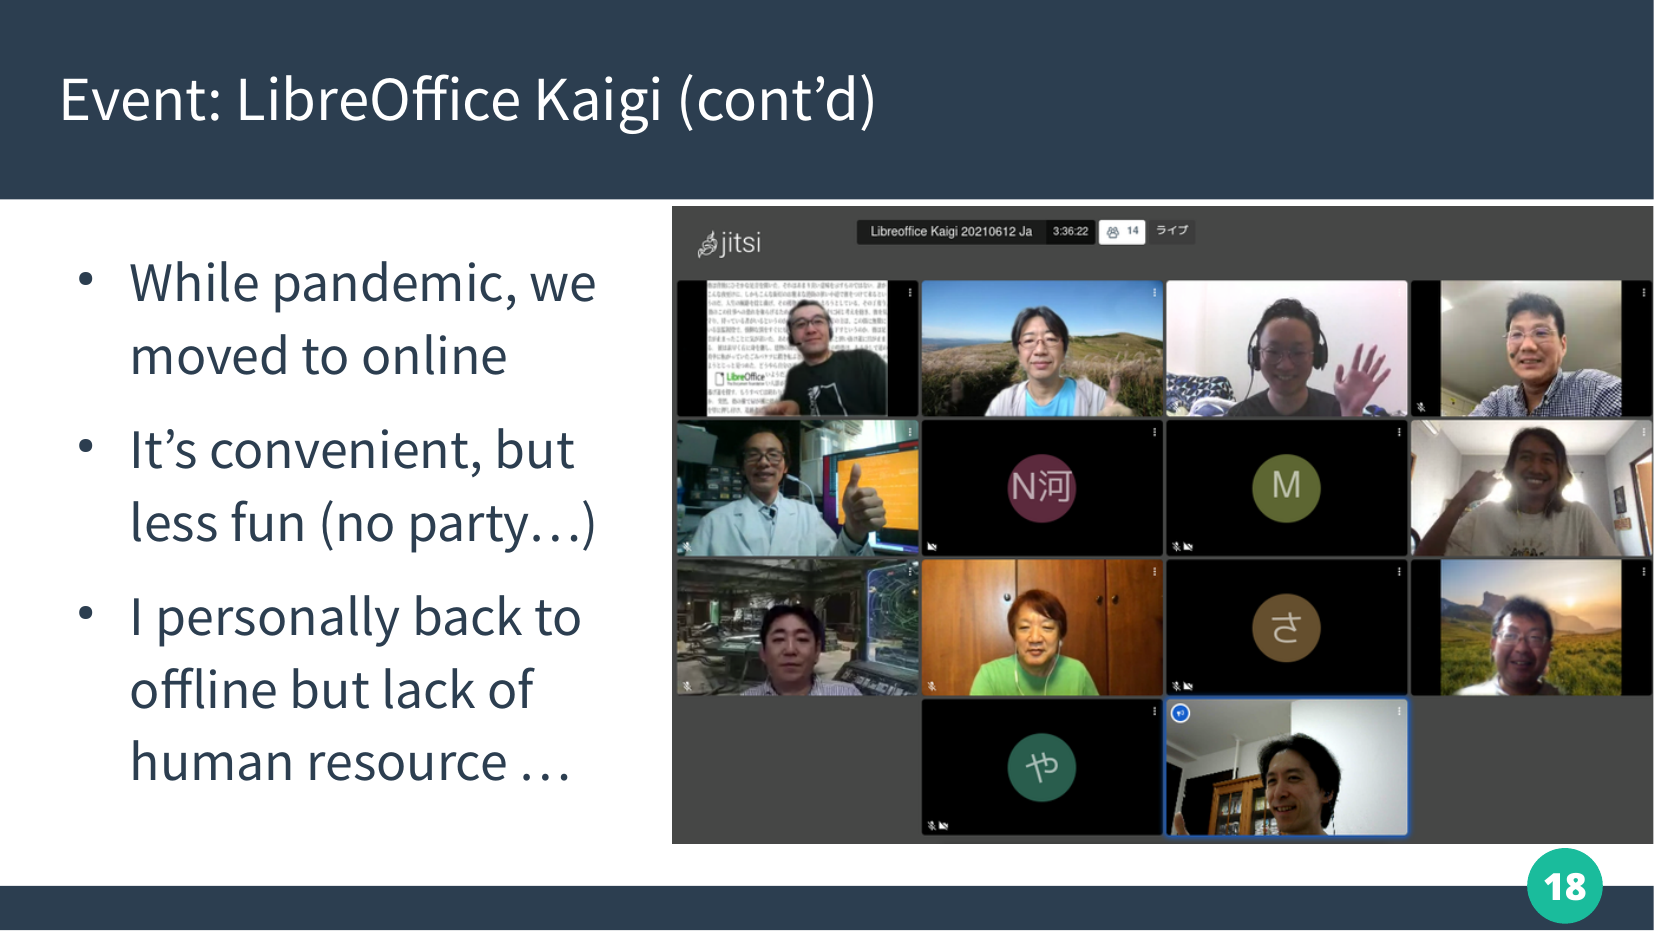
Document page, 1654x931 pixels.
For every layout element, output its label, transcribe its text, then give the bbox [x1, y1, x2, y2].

list While pandemic, we moved to online It’s convenient, but less fun (no party…) I personally back to offline but lack of human resource … [59, 243, 650, 864]
picture [672, 206, 1654, 844]
title Event: LibreOffice Kaigi (cont’d) [59, 37, 1595, 155]
